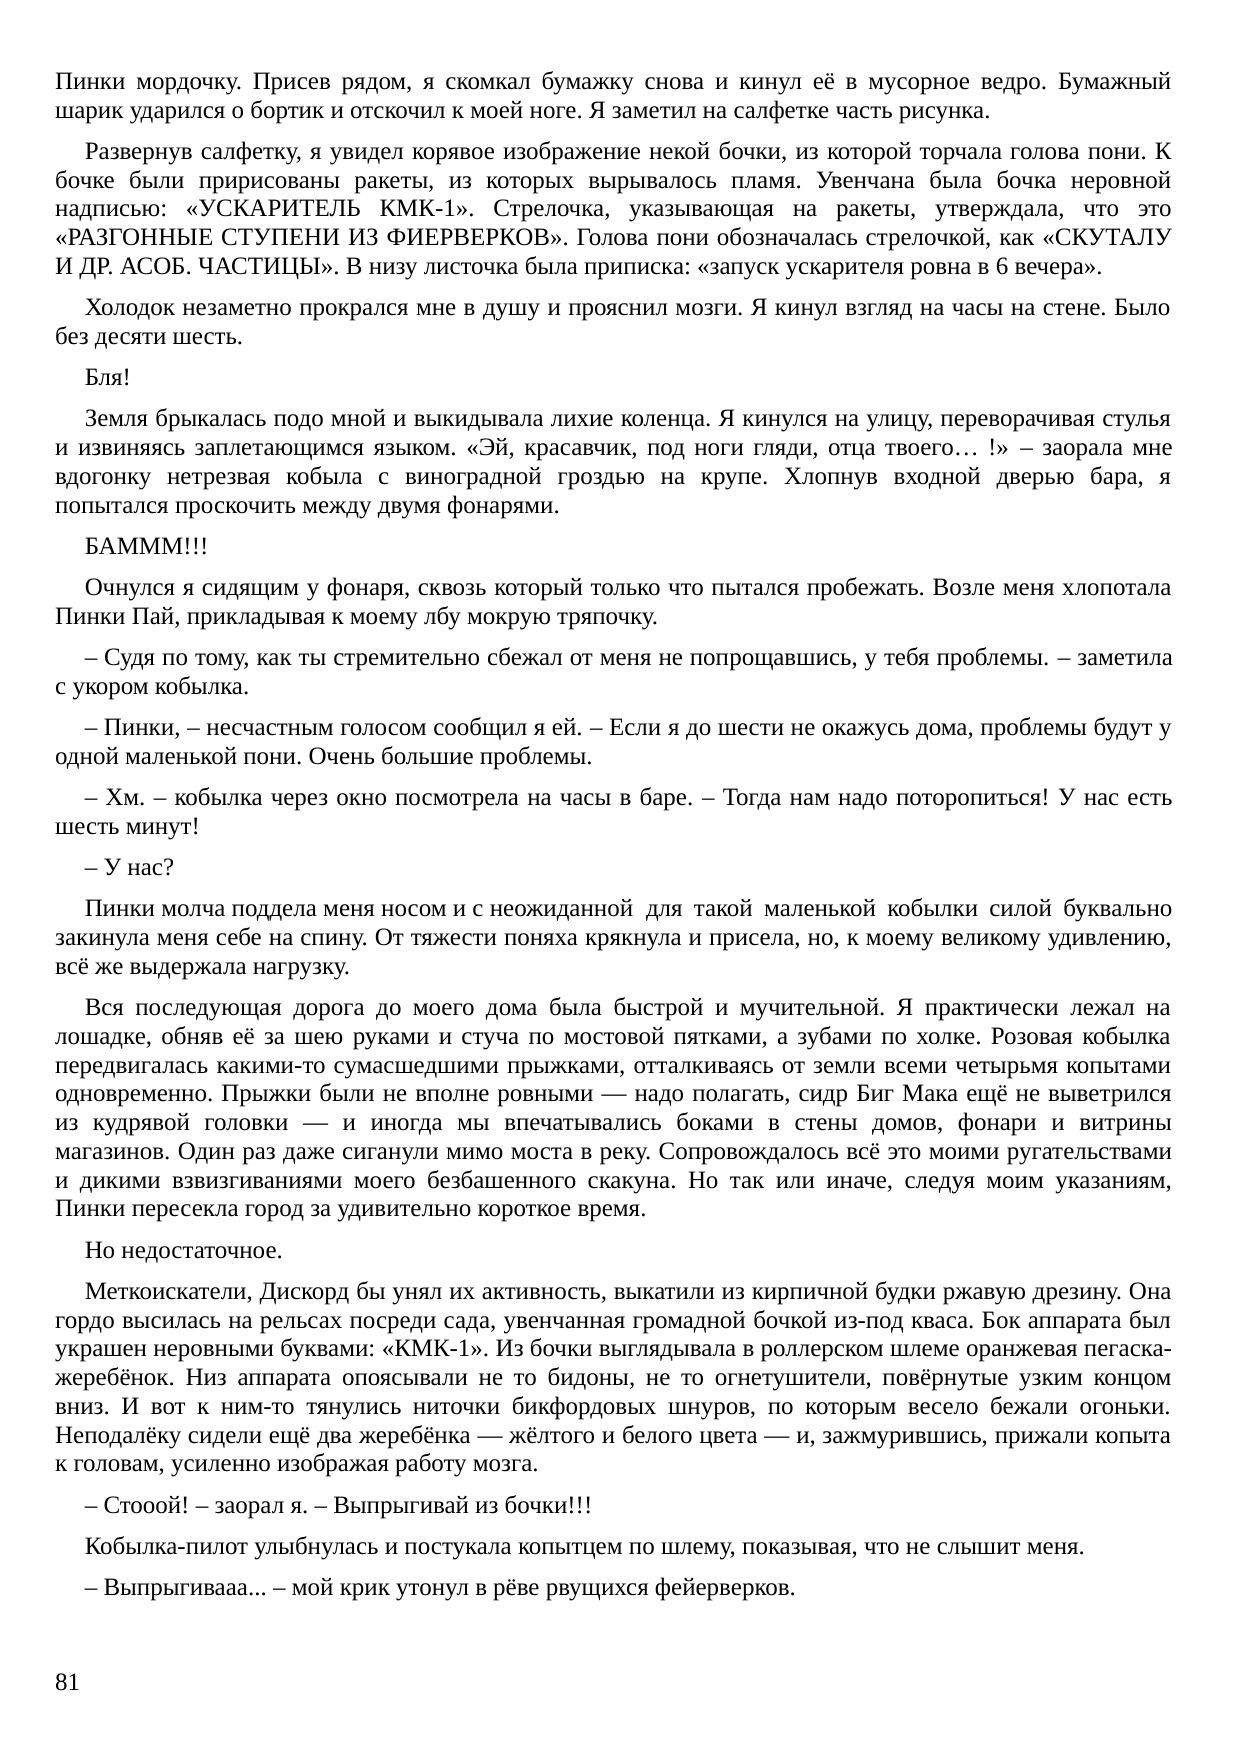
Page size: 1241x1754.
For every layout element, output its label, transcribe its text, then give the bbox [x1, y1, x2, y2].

text Холодок незаметно прокрался мне в душу и прояснил мозги. Я кинул взгляд на часы на стене. Было без десяти шесть. [55, 292, 1173, 350]
text Вся последующая дорога до моего дома была быстрой и мучительной. Я практически лежал на лошадке, обняв её за шею руками и стуча по мостовой пятками, а зубами по холке. Розовая кобылка передвигалась какими-то сумасшедшими прыжками, отталкиваясь от земли всеми четырьмя копытами одновременно. Прыжки были не вполне ровными — надо полагать, сидр Биг Мака ещё не выветрился из кудрявой головки — и иногда мы впечатывались боками в стены домов, фонари и витрины магазинов. Один раз даже сиганули мимо моста в реку. Сопровождалось всё это моими ругательствами и дикими взвизгиваниями моего безбашенного скакуна. Но так или иначе, следуя моим указаниям, Пинки пересекла город за удивительно короткое время. [55, 992, 1173, 1222]
text – Стооой! – заорал я. – Выпрыгивай из бочки!!! [55, 1490, 1173, 1518]
text Развернув салфетку, я увидел корявое изображение некой бочки, из которой торчала голова пони. К бочке были пририсованы ракеты, из которых вырывалось пламя. Увенчана была бочка неровной надписью: «УСКАРИТЕЛЬ КМК-1». Стрелочка, указывающая на ракеты, утверждала, что это «РАЗГОННЫЕ СТУПЕНИ ИЗ ФИЕРВЕРКОВ». Голова пони обозначалась стрелочкой, как «СКУТАЛУ И ДР. АСОБ. ЧАСТИЦЫ». В низу листочка была приписка: «запуск ускарителя ровна в 6 вечера». [55, 136, 1173, 280]
text Бля! [55, 362, 1173, 391]
text Меткоискатели, Дискорд бы унял их активность, выкатили из кирпичной будки ржавую дрезину. Она гордо высилась на рельсах посреди сада, увенчанная громадной бочкой из-под кваса. Бок аппарата был украшен неровными буквами: «КМК-1». Из бочки выглядывала в роллерском шлеме оранжевая пегаска-жеребёнок. Низ аппарата опоясывали не то бидоны, не то огнетушители, повёрнутые узким концом вниз. И вот к ним-то тянулись ниточки бикфордовых шнуров, по которым весело бежали огоньки. Неподалёку сидели ещё два жеребёнка — жёлтого и белого цвета — и, зажмурившись, прижали копыта к головам, усиленно изображая работу мозга. [55, 1276, 1173, 1477]
text Пинки мордочку. Присев рядом, я скомкал бумажку снова и кинул её в мусорное ведро. Бумажный шарик ударился о бортик и отскочил к моей ноге. Я заметил на салфетке часть рисунка. [55, 66, 1173, 123]
text – Судя по тому, как ты стремительно сбежал от меня не попрощавшись, у тебя проблемы. – заметила с укором кобылка. [55, 642, 1173, 700]
text – Выпрыгивааа... – мой крик утонул в рёве рвущихся фейерверков. [55, 1572, 1173, 1601]
text – Хм. – кобылка через окно посмотрела на часы в баре. – Тогда нам надо поторопиться! У нас есть шесть минут! [55, 782, 1173, 840]
text – Пинки, – несчастным голосом сообщил я ей. – Если я до шести не окажусь дома, проблемы будут у одной маленькой пони. Очень большие проблемы. [55, 712, 1173, 770]
text БАМММ!!! [55, 531, 1173, 560]
text Очнулся я сидящим у фонаря, сквозь который только что пытался пробежать. Возле меня хлопотала Пинки Пай, прикладывая к моему лбу мокрую тряпочку. [55, 572, 1173, 630]
text Кобылка-пилот улыбнулась и постукала копытцем по шлему, показывая, что не слышит меня. [55, 1531, 1173, 1560]
text – У нас? [55, 852, 1173, 881]
text Пинки молча поддела меня носом и с неожиданной для такой маленькой кобылки силой буквально закинула меня себе на спину. От тяжести поняха крякнула и присела, но, к моему великому удивлению, всё же выдержала нагрузку. [55, 893, 1173, 980]
text Но недостаточное. [55, 1235, 1173, 1263]
text Земля брыкалась подо мной и выкидывала лихие коленца. Я кинулся на улицу, переворачивая стулья и извиняясь заплетающимся языком. «Эй, красавчик, под ноги гляди, отца твоего… !» – заорала мне вдогонку нетрезвая кобыла с виноградной гроздью на крупе. Хлопнув входной дверью бара, я попытался проскочить между двумя фонарями. [55, 403, 1173, 518]
